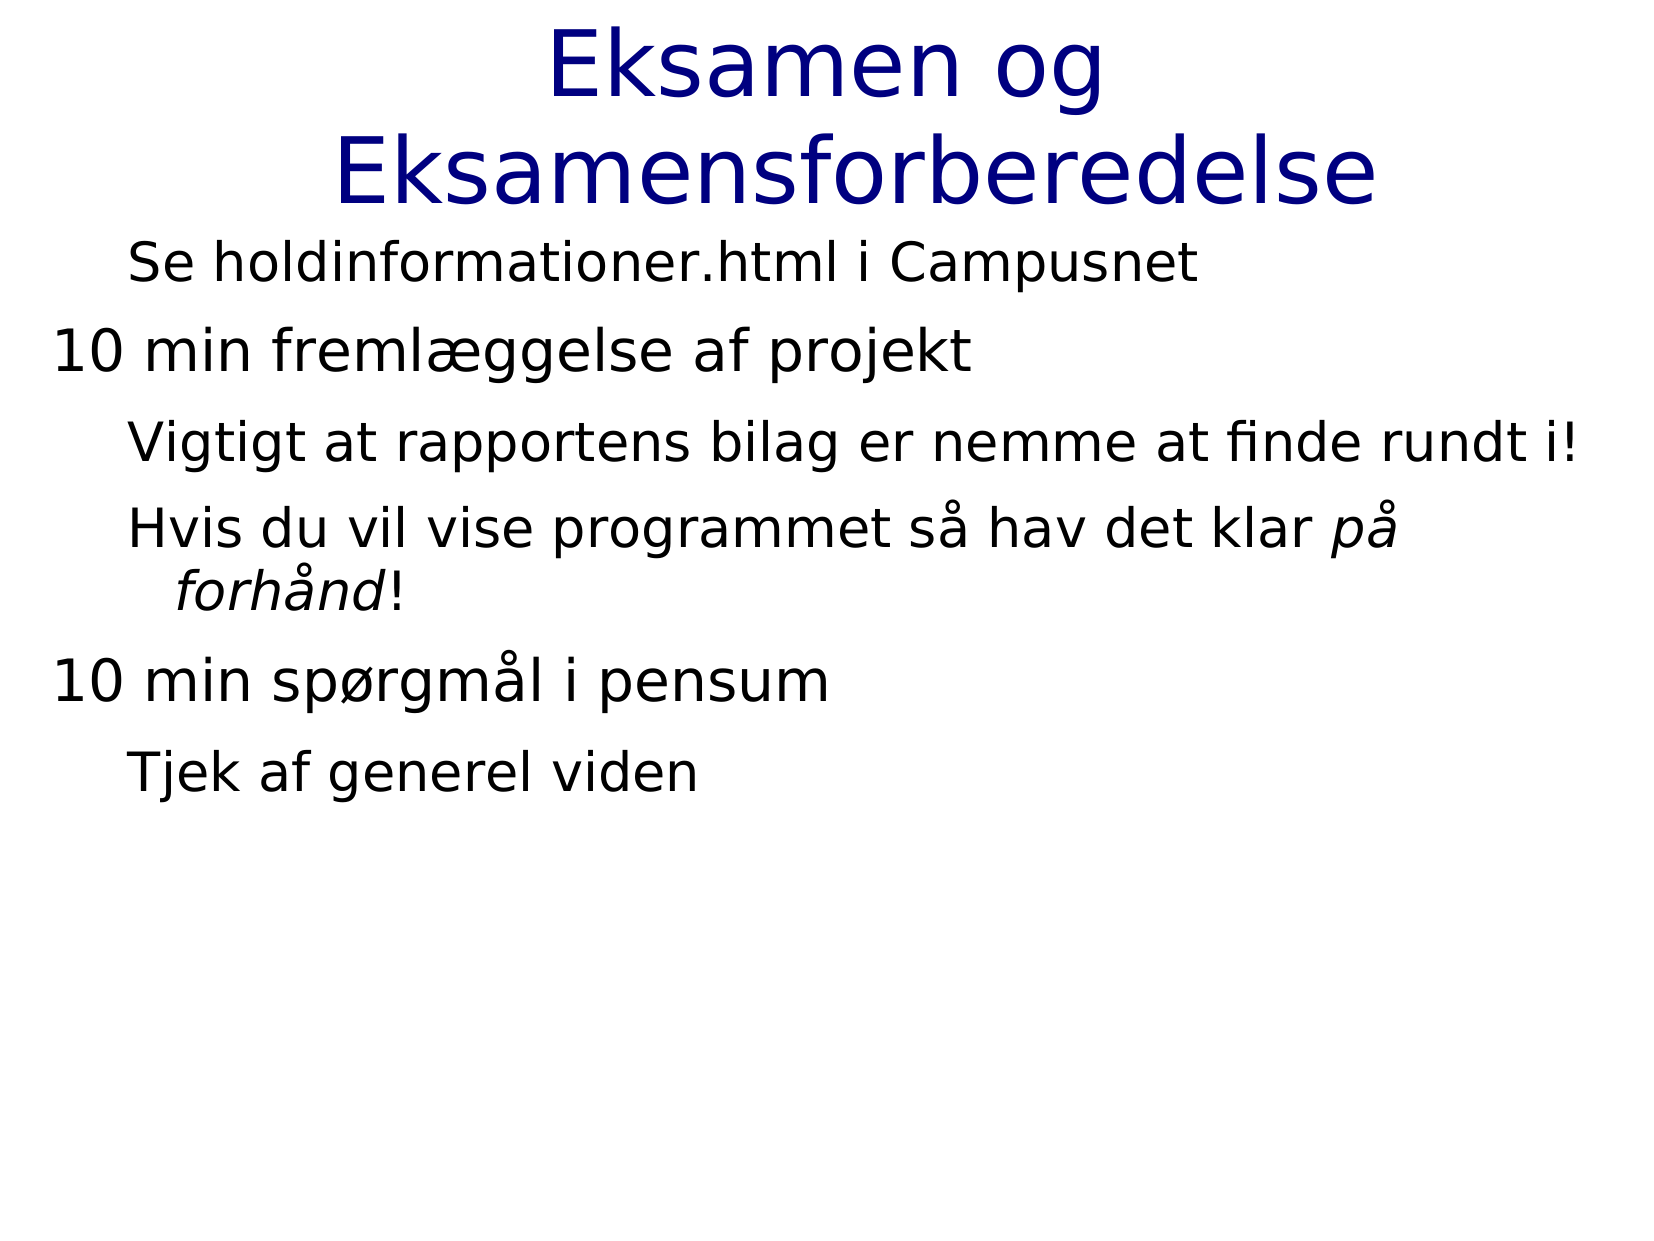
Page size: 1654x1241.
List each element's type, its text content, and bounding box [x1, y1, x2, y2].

title Eksamen og Eksamensforberedelse [105, 10, 1549, 225]
list Se holdinformationer.html i Campusnet 10 min fremlæggelse af projekt Vigtigt at rapportens bilag er nemme at finde rundt i! Hvis du vil vise programmet så hav det klar på forhånd! 10 min spørgmål i pensum Tjek af generel viden [33, 230, 1634, 1183]
